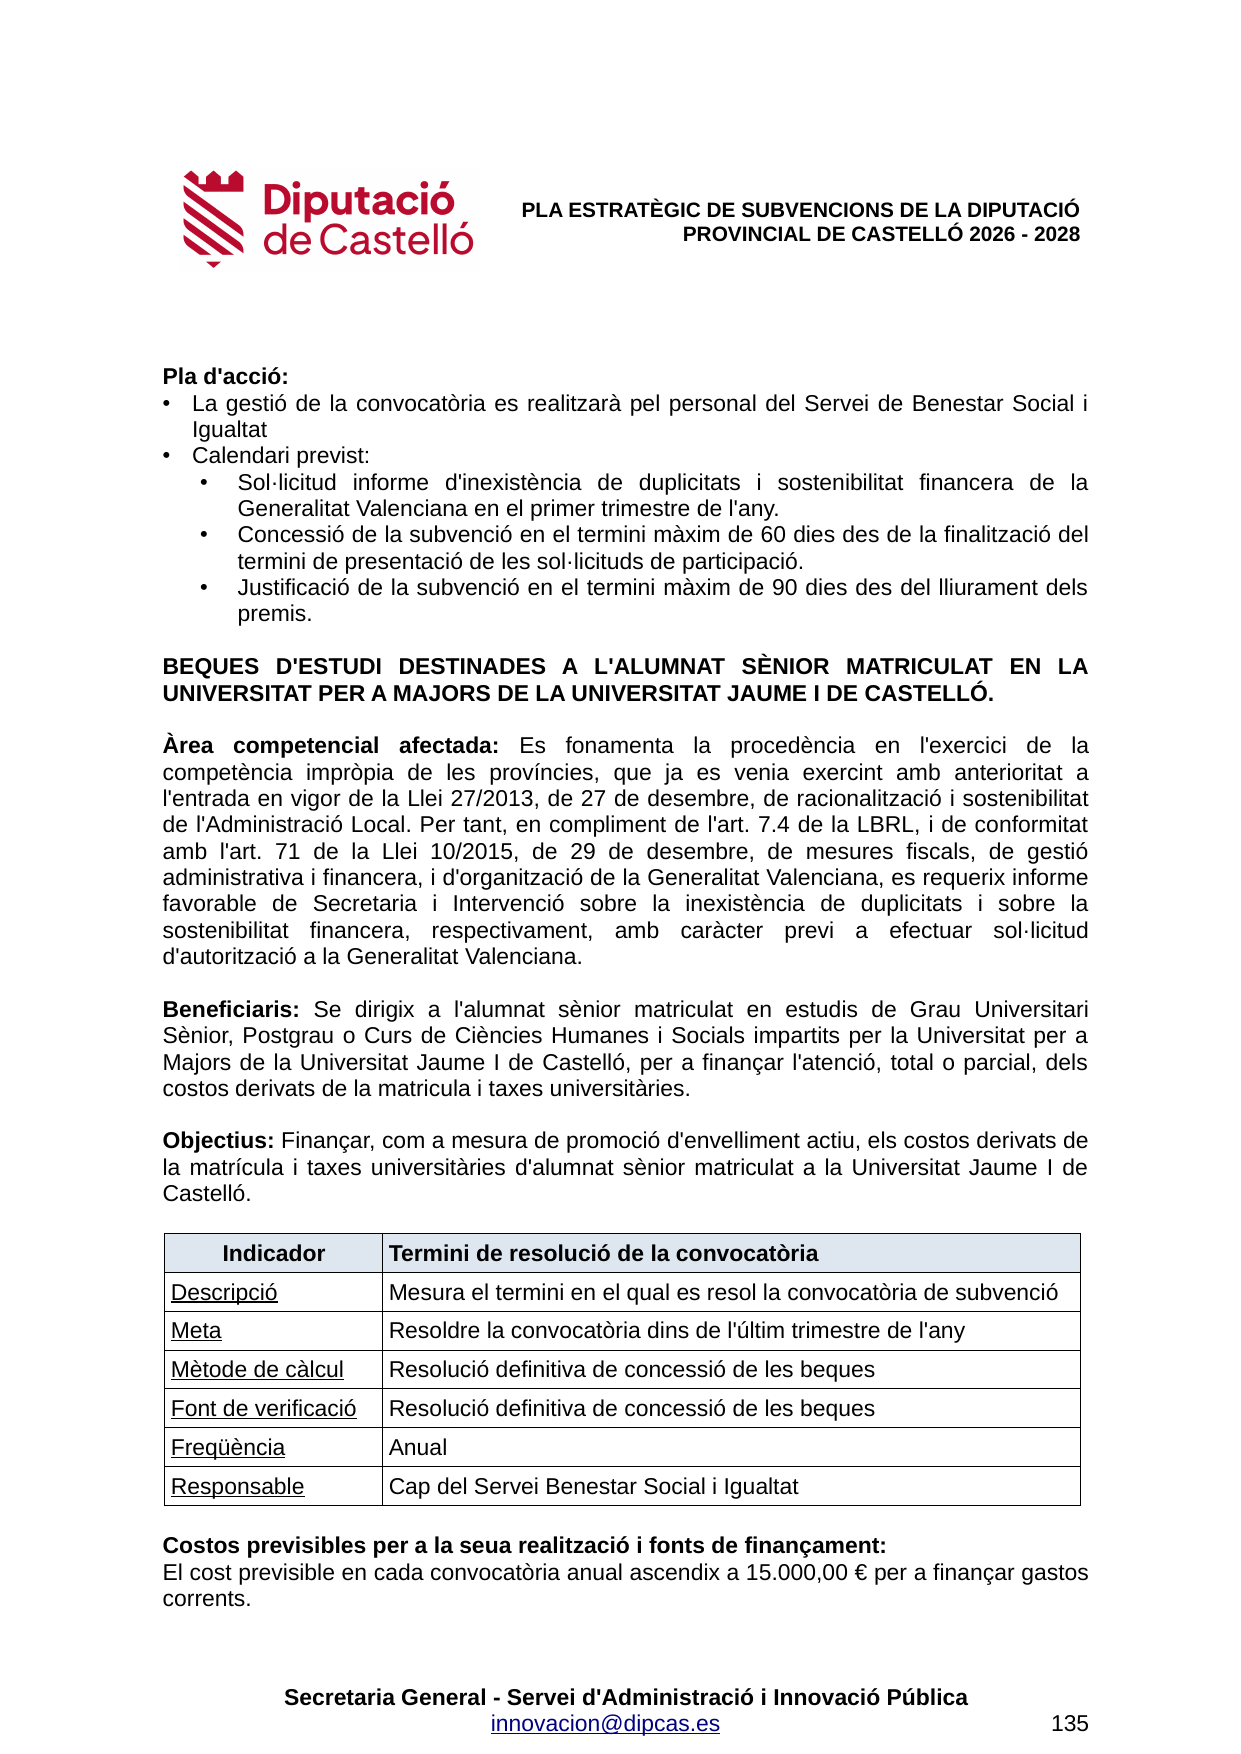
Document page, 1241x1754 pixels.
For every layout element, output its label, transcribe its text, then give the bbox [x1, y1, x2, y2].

table_cell Freqüència [165, 1428, 382, 1466]
table_cell Descripció [165, 1273, 382, 1311]
table_cell Anual [383, 1428, 1080, 1466]
text Àrea competencial afectada: Es fonamenta la procedència en l'exercici de la competència impròpia de les províncies, que ja es venia exercint amb anterioritat a l'entrada en vigor de la Llei 27/2013, de 27 de desembre, de racionalització i sostenibilitat de l'Administració Local. Per tant, en compliment de l'art. 7.4 de la LBRL, i de conformitat amb l'art. 71 de la Llei 10/2015, de 29 de desembre, de mesures fiscals, de gestió administrativa i financera, i d'organització de la Generalitat Valenciana, es requerix informe favorable de Secretaria i Intervenció sobre la inexistència de duplicitats i sobre la sostenibilitat financera, respectivament, amb caràcter previ a efectuar sol·licitud d'autorització a la Generalitat Valenciana. [162, 732, 1089, 969]
list Justificació de la subvenció en el termini màxim de 90 dies des del lliurament dels premis. [200, 574, 1089, 627]
table_cell Resoldre la convocatòria dins de l'últim trimestre de l'any [383, 1312, 1080, 1349]
table_cell Font de verificació [165, 1389, 382, 1427]
table_cell Responsable [165, 1467, 382, 1505]
text Objectius: Finançar, com a mesura de promoció d'envelliment actiu, els costos derivats de la matrícula i taxes universitàries d'alumnat sènior matriculat a la Universitat Jaume I de Castelló. [162, 1127, 1089, 1207]
table_cell Mesura el termini en el qual es resol la convocatòria de subvenció [383, 1273, 1080, 1311]
text Pla d'acció: [162, 363, 1089, 389]
text Beneficiaris: Se dirigix a l'alumnat sènior matriculat en estudis de Grau Universitari Sènior, Postgrau o Curs de Ciències Humanes i Socials impartits per la Universitat per a Majors de la Universitat Jaume I de Castelló, per a finançar l'atenció, total o parcial, dels costos derivats de la matricula i taxes universitàries. [162, 996, 1089, 1101]
list Concessió de la subvenció en el termini màxim de 60 dies des de la finalització del termini de presentació de les sol·licituds de participació. [200, 521, 1089, 574]
picture [178, 167, 478, 272]
text El cost previsible en cada convocatòria anual ascendix a 15.000,00 € per a finançar gastos corrents. [162, 1559, 1089, 1611]
text Costos previsibles per a la seua realització i fonts de finançament: [162, 1532, 1089, 1559]
table_cell Cap del Servei Benestar Social i Igualtat [383, 1467, 1080, 1505]
table_cell Resolució definitiva de concessió de les beques [383, 1351, 1080, 1388]
text BEQUES D'ESTUDI DESTINADES A L'ALUMNAT SÈNIOR MATRICULAT EN LA UNIVERSITAT PER A MAJORS DE LA UNIVERSITAT JAUME I DE CASTELLÓ. [162, 653, 1089, 706]
table_header Indicador [165, 1234, 382, 1272]
table_cell Resolució definitiva de concessió de les beques [383, 1389, 1080, 1427]
list Calendari previst: [162, 442, 1089, 469]
table_cell Meta [165, 1312, 382, 1349]
list Sol·licitud informe d'inexistència de duplicitats i sostenibilitat financera de la Generalitat Valenciana en el primer trimestre de l'any. [200, 469, 1089, 521]
table_header Termini de resolució de la convocatòria [383, 1234, 1080, 1272]
list La gestió de la convocatòria es realitzarà pel personal del Servei de Benestar Social i Igualtat [162, 389, 1089, 442]
table_cell Mètode de càlcul [165, 1351, 382, 1388]
